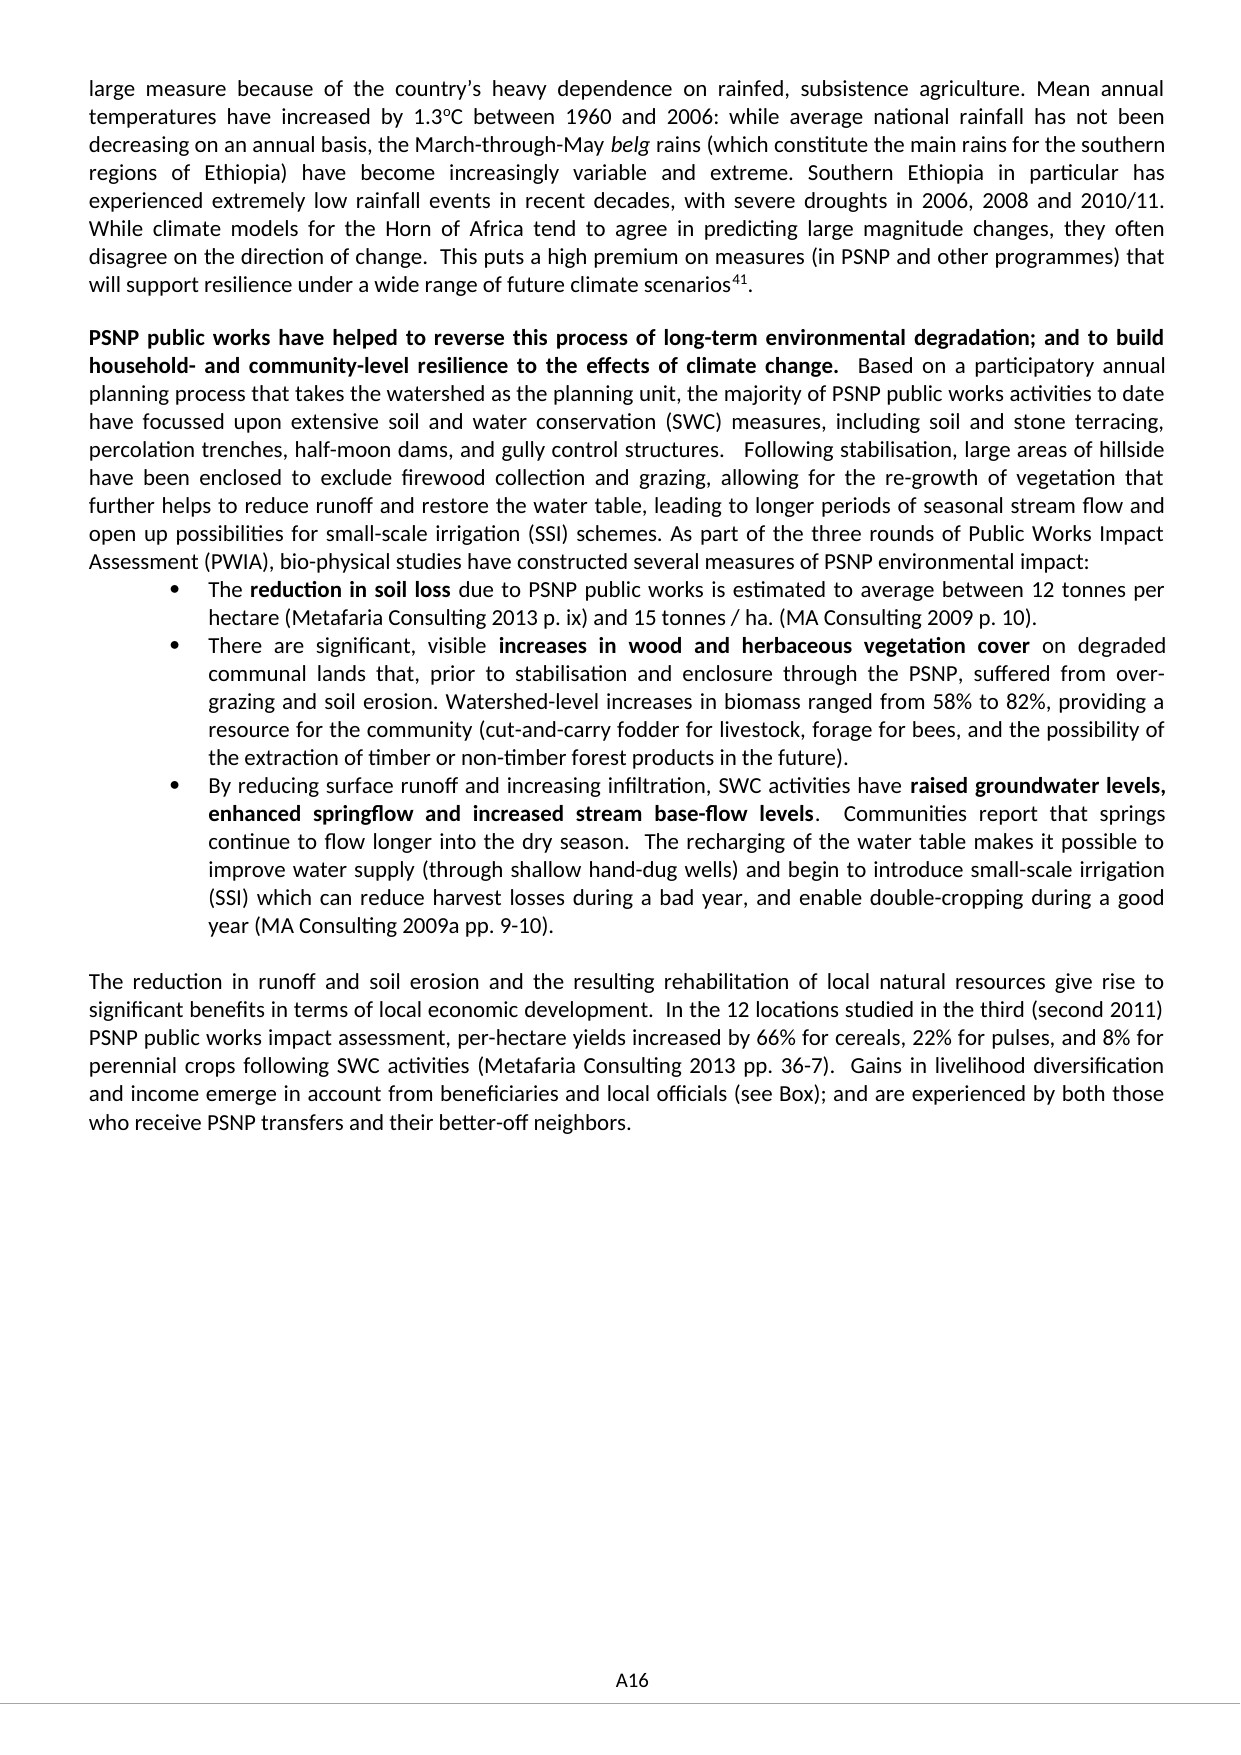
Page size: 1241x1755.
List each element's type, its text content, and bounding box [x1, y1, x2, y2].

subtitle The reduction in runoff and soil erosion and the resulting rehabilitation of local natural resources give rise to significant benefits in terms of local economic development. In the 12 locations studied in the third (second 2011) PSNP public works impact assessment, per-hectare yields increased by 66% for cereals, 22% for pulses, and 8% for perennial crops following SWC activities (Metafaria Consulting 2013 pp. 36-7). Gains in livelihood diversification and income emerge in account from beneficiaries and local officials (see Box); and are experienced by both those who receive PSNP transfers and their better-off neighbors. [89, 967, 1166, 1136]
subtitle PSNP public works have helped to reverse this process of long-term environmental degradation; and to build household- and community-level resilience to the effects of climate change. Based on a participatory annual planning process that takes the watershed as the planning unit, the majority of PSNP public works activities to date have focussed upon extensive soil and water conservation (SWC) measures, including soil and stone terracing, percolation trenches, half-moon dams, and gully control structures. Following stabilisation, large areas of hillside have been enclosed to exclude firewood collection and grazing, allowing for the re-growth of vegetation that further helps to reduce runoff and restore the water table, leading to longer periods of seasonal stream flow and open up possibilities for small-scale irrigation (SSI) schemes. As part of the three rounds of Public Works Impact Assessment (PWIA), bio-physical studies have constructed several measures of PSNP environmental impact: [89, 323, 1166, 575]
subtitle There are significant, visible increases in wood and herbaceous vegetation cover on degraded communal lands that, prior to stabilisation and enclosure through the PSNP, suffered from over-grazing and soil erosion. Watershed-level increases in biomass ranged from 58% to 82%, providing a resource for the community (cut-and-carry fodder for livestock, forage for bees, and the possibility of the extraction of timber or non-timber forest products in the future). [171, 631, 1166, 771]
subtitle large measure because of the country’s heavy dependence on rainfed, subsistence agriculture. Mean annual temperatures have increased by 1.3oC between 1960 and 2006: while average national rainfall has not been decreasing on an annual basis, the March-through-May belg rains (which constitute the main rains for the southern regions of Ethiopia) have become increasingly variable and extreme. Southern Ethiopia in particular has experienced extremely low rainfall events in recent decades, with severe droughts in 2006, 2008 and 2010/11. While climate models for the Horn of Africa tend to agree in predicting large magnitude changes, they often disagree on the direction of change. This puts a high premium on measures (in PSNP and other programmes) that will support resilience under a wide range of future climate scenarios. [89, 74, 1166, 298]
subtitle By reducing surface runoff and increasing infiltration, SWC activities have raised groundwater levels, enhanced springflow and increased stream base-flow levels. Communities report that springs continue to flow longer into the dry season. The recharging of the water table makes it possible to improve water supply (through shallow hand-dug wells) and begin to introduce small-scale irrigation (SSI) which can reduce harvest losses during a bad year, and enable double-cropping during a good year (MA Consulting 2009a pp. 9-10). [171, 771, 1166, 939]
subtitle The reduction in soil loss due to PSNP public works is estimated to average between 12 tonnes per hectare (Metafaria Consulting 2013 p. ix) and 15 tonnes / ha. (MA Consulting 2009 p. 10). [171, 575, 1166, 631]
